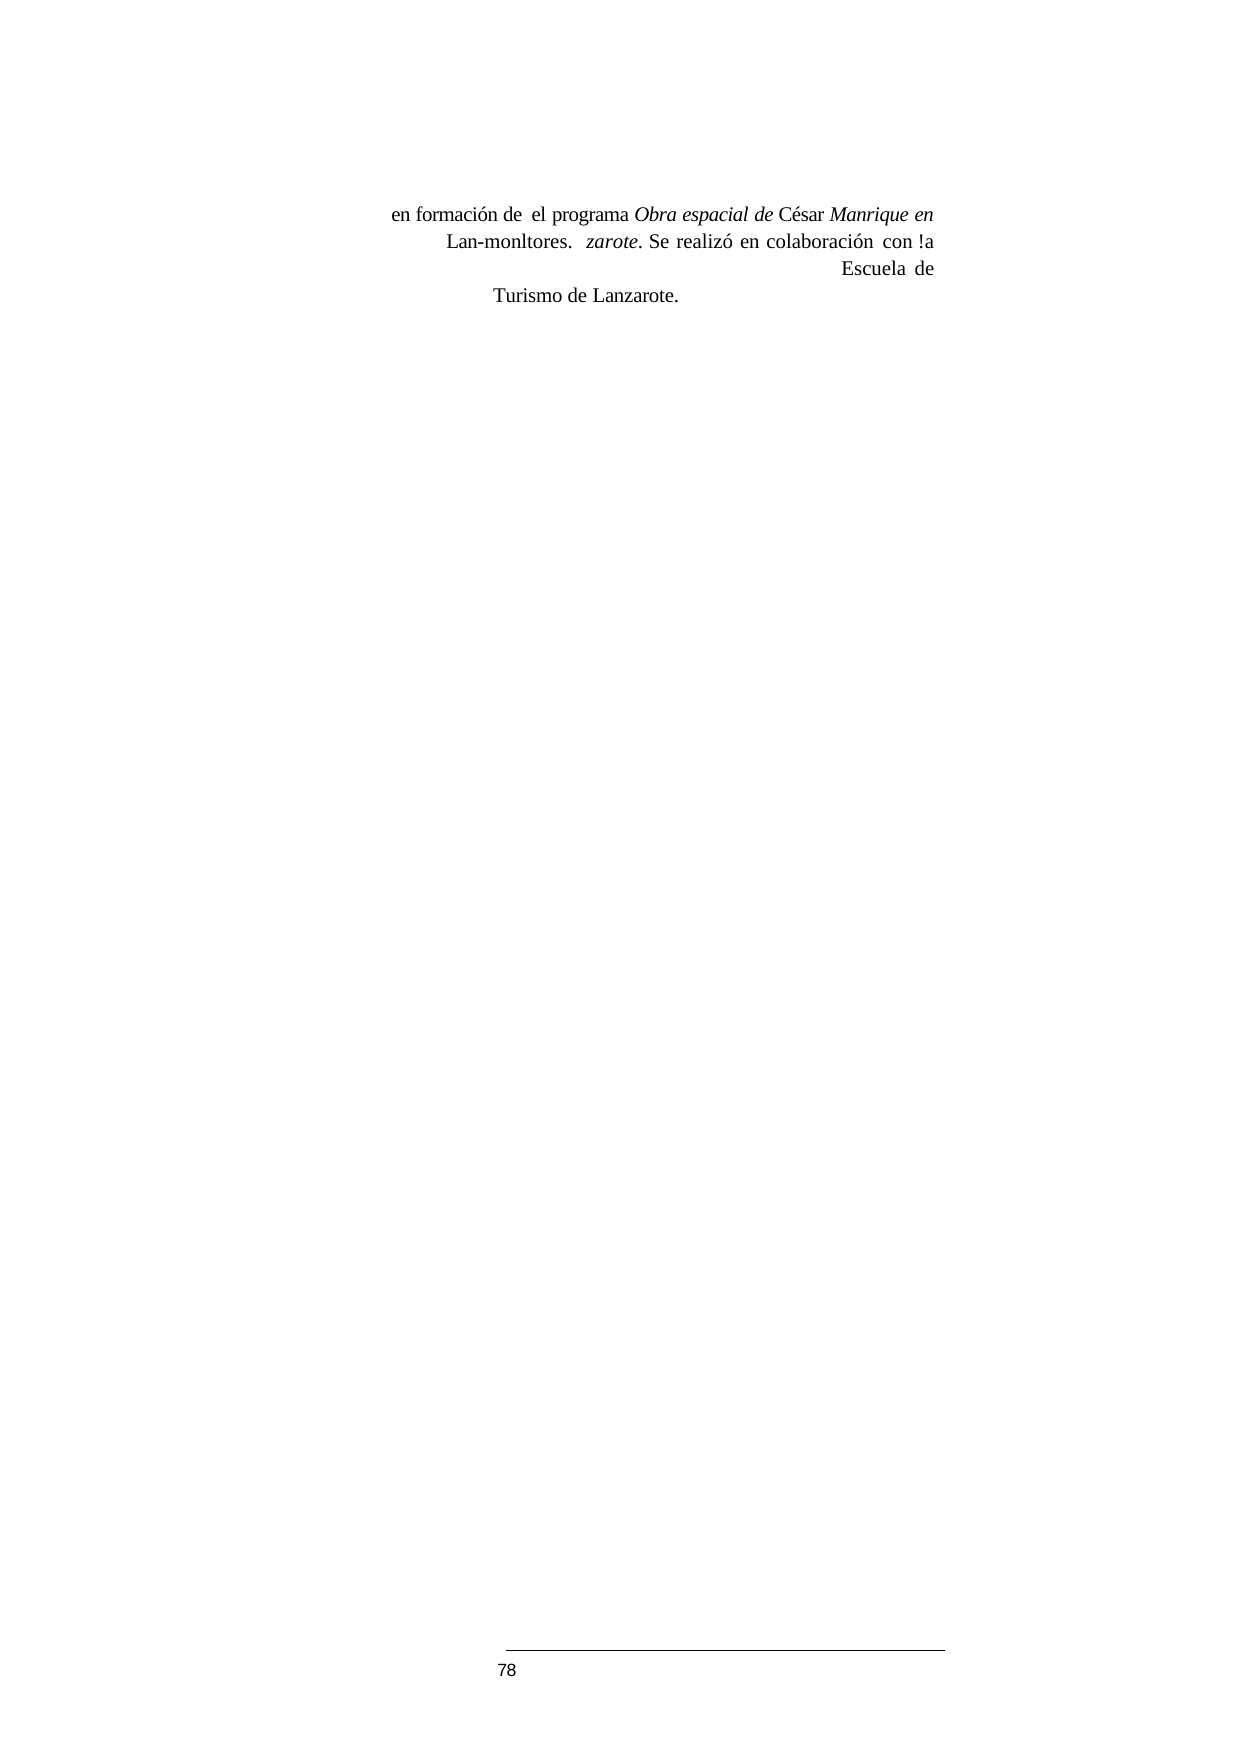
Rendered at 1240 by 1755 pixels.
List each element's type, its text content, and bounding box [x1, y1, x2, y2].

text en formación de el programa Obra espacial de César Manrique en Lan-monltores. zarote. Se realizó en colaboración con !a Escuela de [377, 202, 934, 280]
text Turismo de Lanzarote. [103, 283, 1069, 307]
